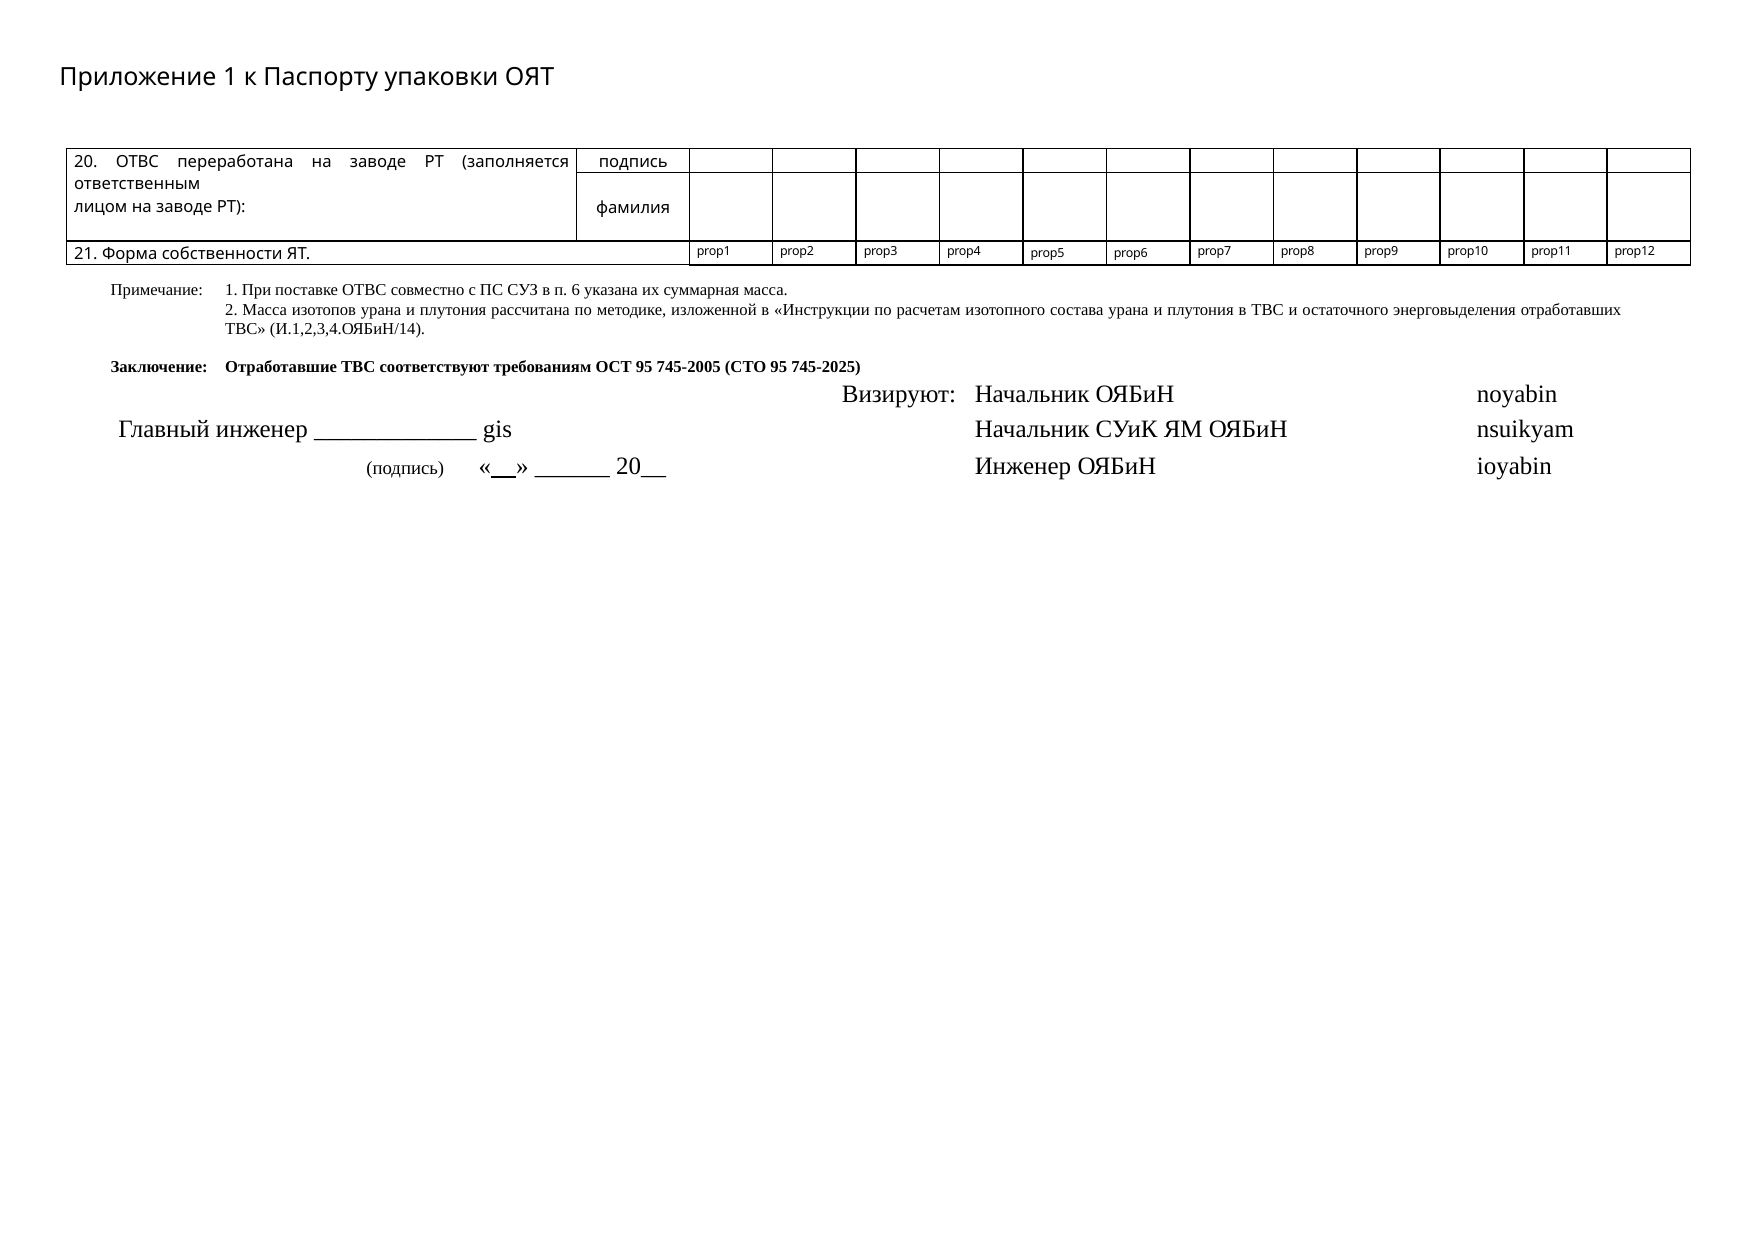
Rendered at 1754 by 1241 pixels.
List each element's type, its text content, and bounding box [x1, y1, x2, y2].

table_cell prop8 [1274, 242, 1356, 264]
table_header 1. При поставке ОТВС совместно с ПС СУЗ в п. 6 указана их суммарная масса. 2. Масса изотопов урана и плутония рассчитана по методике, изложенной в «Инструкции по расчетам изотопного состава урана и плутония в ТВС и остаточного энерговыделения отработавших ТВС» (И.1,2,3,4.ОЯБиН/14). [217, 280, 1636, 357]
table_cell [1274, 173, 1356, 240]
table_cell [1608, 149, 1690, 172]
text (подпись) « » ______ 20__ Инженер ОЯБиН ioyabin [59, 445, 1695, 482]
table_cell prop1 [690, 242, 772, 264]
table_cell [1608, 173, 1690, 240]
table_cell [1107, 173, 1189, 240]
table_cell prop5 [1024, 242, 1106, 264]
table_header Примечание: [67, 280, 217, 357]
table_cell [857, 149, 939, 172]
table_cell [940, 173, 1022, 240]
table_cell prop7 [1191, 242, 1273, 264]
table_cell [1358, 173, 1439, 240]
table_cell prop3 [857, 242, 939, 264]
table_cell Отработавшие ТВС соответствуют требованиям ОСТ 95 745-2005 (СТО 95 745-2025) [217, 357, 1636, 376]
table_cell [1358, 149, 1439, 172]
table_cell [940, 149, 1022, 172]
table_cell [857, 173, 939, 240]
table_cell [1525, 173, 1606, 240]
table_cell prop12 [1608, 242, 1690, 264]
table_cell prop9 [1358, 242, 1439, 264]
table_cell [1024, 173, 1106, 240]
table_cell [1107, 149, 1189, 172]
table_cell [1274, 149, 1356, 172]
table_cell фамилия [577, 173, 689, 240]
table_cell [1024, 149, 1106, 172]
table_cell prop2 [773, 242, 855, 264]
table_cell prop4 [940, 242, 1022, 264]
table_cell Заключение: [67, 357, 217, 376]
table_cell prop6 [1107, 242, 1189, 264]
table_cell 21. Форма собственности ЯТ. [67, 242, 689, 264]
table_cell подпись [577, 149, 689, 172]
table_cell prop10 [1441, 242, 1523, 264]
table_cell [1441, 149, 1523, 172]
table_cell 20. ОТВС переработана на заводе РТ (заполняется ответственным лицом на заводе РТ): [67, 149, 576, 240]
table_cell [690, 173, 772, 240]
table_cell [690, 149, 772, 172]
table_cell [773, 149, 855, 172]
table_cell [1191, 173, 1273, 240]
table_cell [1441, 173, 1523, 240]
table_cell [1191, 149, 1273, 172]
table_cell prop11 [1525, 242, 1606, 264]
table_cell [1525, 149, 1606, 172]
table_cell [773, 173, 855, 240]
text Визируют: Начальник ОЯБиН noyabin [59, 382, 1695, 407]
text Главный инженер _____________ gis Начальник СУиК ЯМ ОЯБиН nsuikyam [59, 407, 1695, 445]
